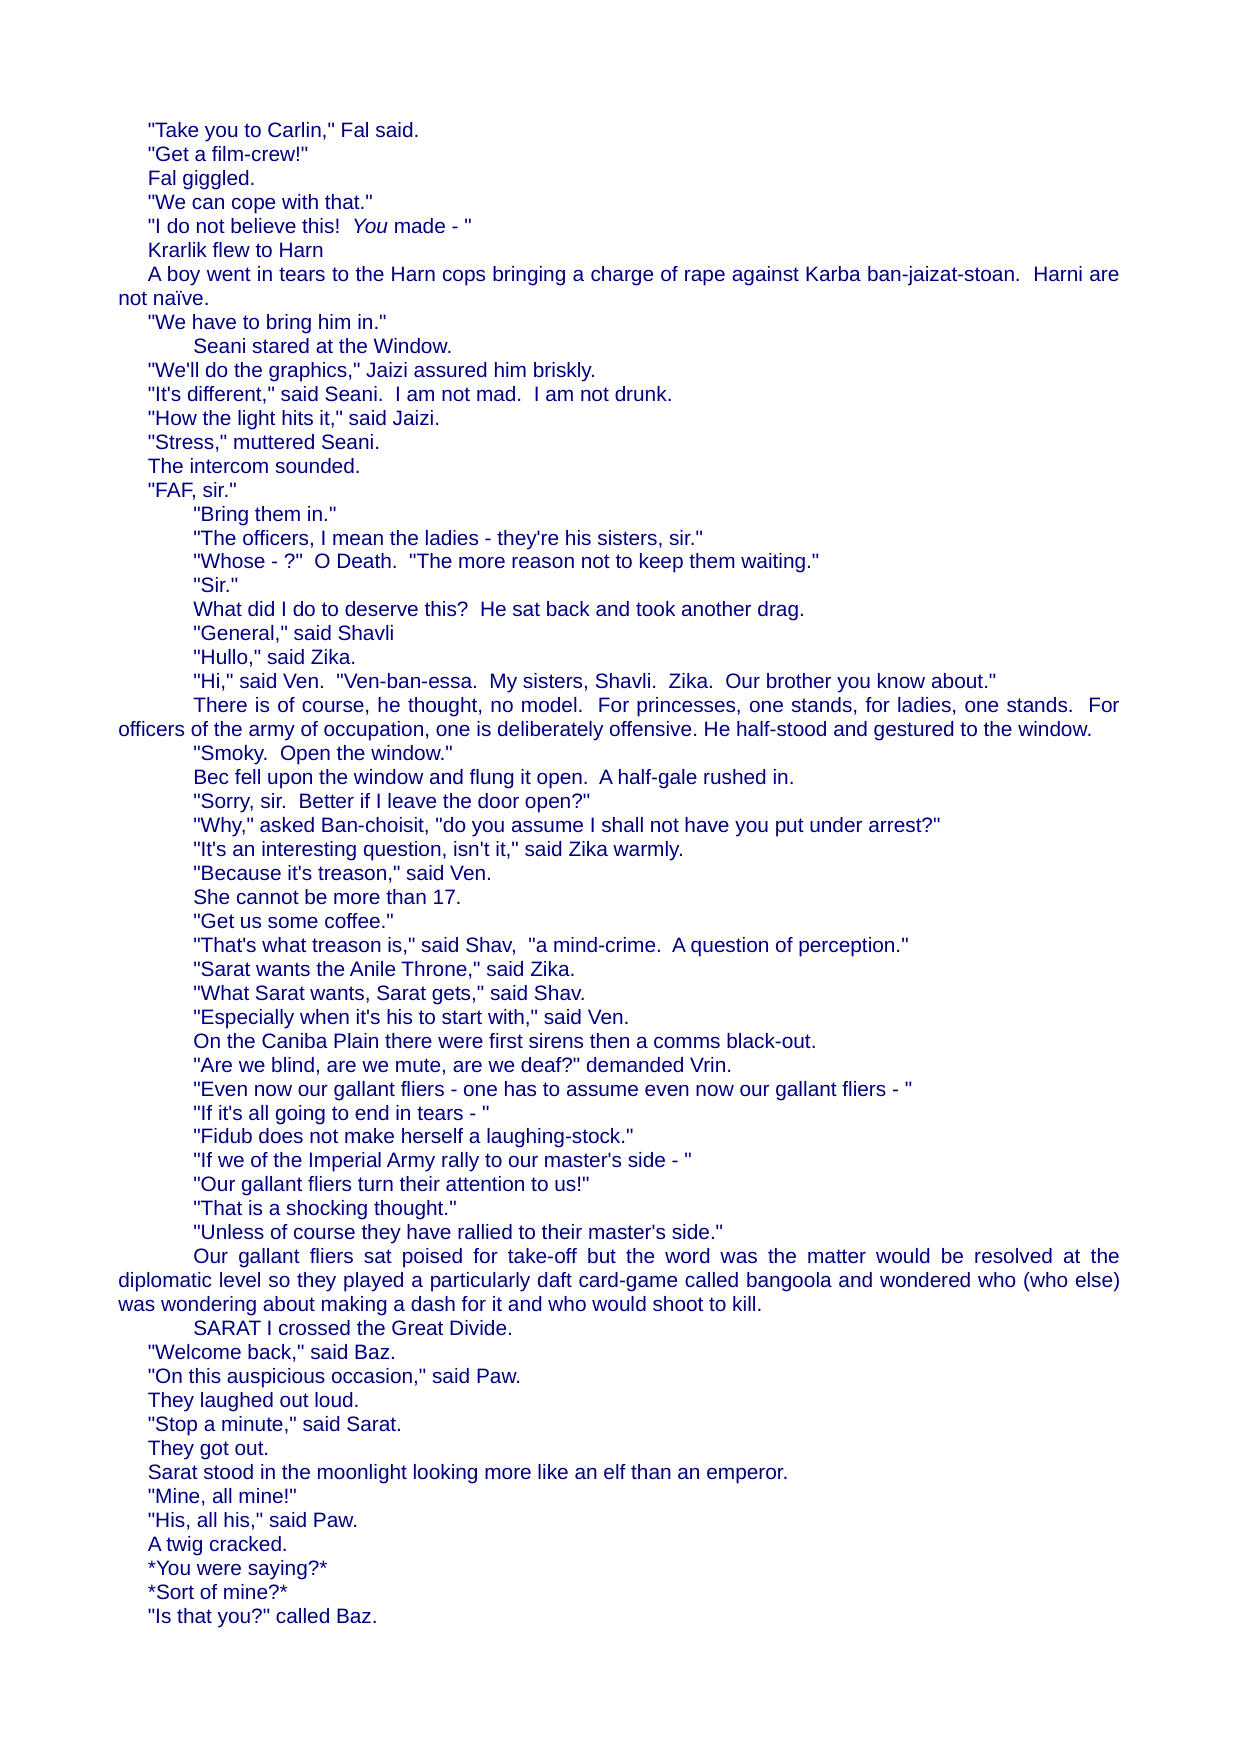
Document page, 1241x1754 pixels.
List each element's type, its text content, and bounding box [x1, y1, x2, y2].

text There is of course, he thought, no model. For princesses, one stands, for ladies, one stands. For officers of the army of occupation, one is deliberately offensive. He half-stood and gestured to the window. [118, 693, 1122, 741]
text "FAF, sir." [118, 477, 1122, 501]
text She cannot be more than 17. [118, 885, 1122, 909]
text "We'll do the graphics," Jaizi assured him briskly. [118, 358, 1122, 382]
text A boy went in tears to the Harn cops bringing a charge of rape against Karba ban-jaizat-stoan. Harni are not naïve. [118, 262, 1122, 310]
text "Smoky. Open the window." [118, 741, 1122, 765]
text "The officers, I mean the ladies - they're his sisters, sir." [118, 525, 1122, 549]
text "Stress," muttered Seani. [118, 429, 1122, 453]
text Our gallant fliers sat poised for take-off but the word was the matter would be resolved at the diplomatic level so they played a particularly daft card-game called bangoola and wondered who (who else) was wondering about making a dash for it and who would shoot to kill. [118, 1244, 1122, 1316]
text Bec fell upon the window and flung it open. A half-gale rushed in. [118, 765, 1122, 789]
text "We can cope with that." [118, 190, 1122, 214]
text "General," said Shavli [118, 621, 1122, 645]
text "Get us some coffee." [118, 909, 1122, 933]
text "Sorry, sir. Better if I leave the door open?" [118, 789, 1122, 813]
text They got out. [118, 1436, 1122, 1460]
text "Because it's treason," said Ven. [118, 861, 1122, 885]
text Fal giggled. [118, 166, 1122, 190]
text "Are we blind, are we mute, are we deaf?" demanded Vrin. [118, 1052, 1122, 1076]
text "That's what treason is," said Shav, "a mind-crime. A question of perception." [118, 933, 1122, 957]
text Seani stared at the Window. [118, 334, 1122, 358]
text "Why," asked Ban-choisit, "do you assume I shall not have you put under arrest?" [118, 813, 1122, 837]
text "Bring them in." [118, 501, 1122, 525]
text A twig cracked. [118, 1532, 1122, 1556]
text SARAT I crossed the Great Divide. [118, 1316, 1122, 1340]
text "How the light hits it," said Jaizi. [118, 406, 1122, 429]
text "Even now our gallant fliers - one has to assume even now our gallant fliers - " [118, 1076, 1122, 1100]
text "Unless of course they have rallied to their master's side." [118, 1220, 1122, 1244]
text Krarlik flew to Harn [118, 238, 1122, 262]
text *You were saying?* [118, 1556, 1122, 1579]
text "Take you to Carlin," Fal said. [118, 118, 1122, 142]
text *Sort of mine?* [118, 1579, 1122, 1603]
text They laughed out loud. [118, 1388, 1122, 1412]
text "It's an interesting question, isn't it," said Zika warmly. [118, 837, 1122, 861]
text "If it's all going to end in tears - " [118, 1100, 1122, 1124]
text Sarat stood in the moonlight looking more like an elf than an emperor. [118, 1460, 1122, 1484]
text "I do not believe this! You made - " [118, 214, 1122, 238]
text On the Caniba Plain there were first sirens then a comms black-out. [118, 1028, 1122, 1052]
text "It's different," said Seani. I am not mad. I am not drunk. [118, 382, 1122, 406]
text "Fidub does not make herself a laughing-stock." [118, 1124, 1122, 1148]
text "Hullo," said Zika. [118, 645, 1122, 669]
text "Sir." [118, 573, 1122, 597]
text "Welcome back," said Baz. [118, 1340, 1122, 1364]
text "Sarat wants the Anile Throne," said Zika. [118, 957, 1122, 981]
text "Whose - ?" O Death. "The more reason not to keep them waiting." [118, 549, 1122, 573]
text "Our gallant fliers turn their attention to us!" [118, 1172, 1122, 1196]
text "Is that you?" called Baz. [118, 1603, 1122, 1627]
text "If we of the Imperial Army rally to our master's side - " [118, 1148, 1122, 1172]
text "Especially when it's his to start with," said Ven. [118, 1004, 1122, 1028]
text "We have to bring him in." [118, 310, 1122, 334]
text "Get a film-crew!" [118, 142, 1122, 166]
text "Mine, all mine!" [118, 1484, 1122, 1508]
text The intercom sounded. [118, 453, 1122, 477]
text "Stop a minute," said Sarat. [118, 1412, 1122, 1436]
text "That is a shocking thought." [118, 1196, 1122, 1220]
text "Hi," said Ven. "Ven-ban-essa. My sisters, Shavli. Zika. Our brother you know about." [118, 669, 1122, 693]
text "On this auspicious occasion," said Paw. [118, 1364, 1122, 1388]
text What did I do to deserve this? He sat back and took another drag. [118, 597, 1122, 621]
text "What Sarat wants, Sarat gets," said Shav. [118, 981, 1122, 1004]
text "His, all his," said Paw. [118, 1508, 1122, 1532]
